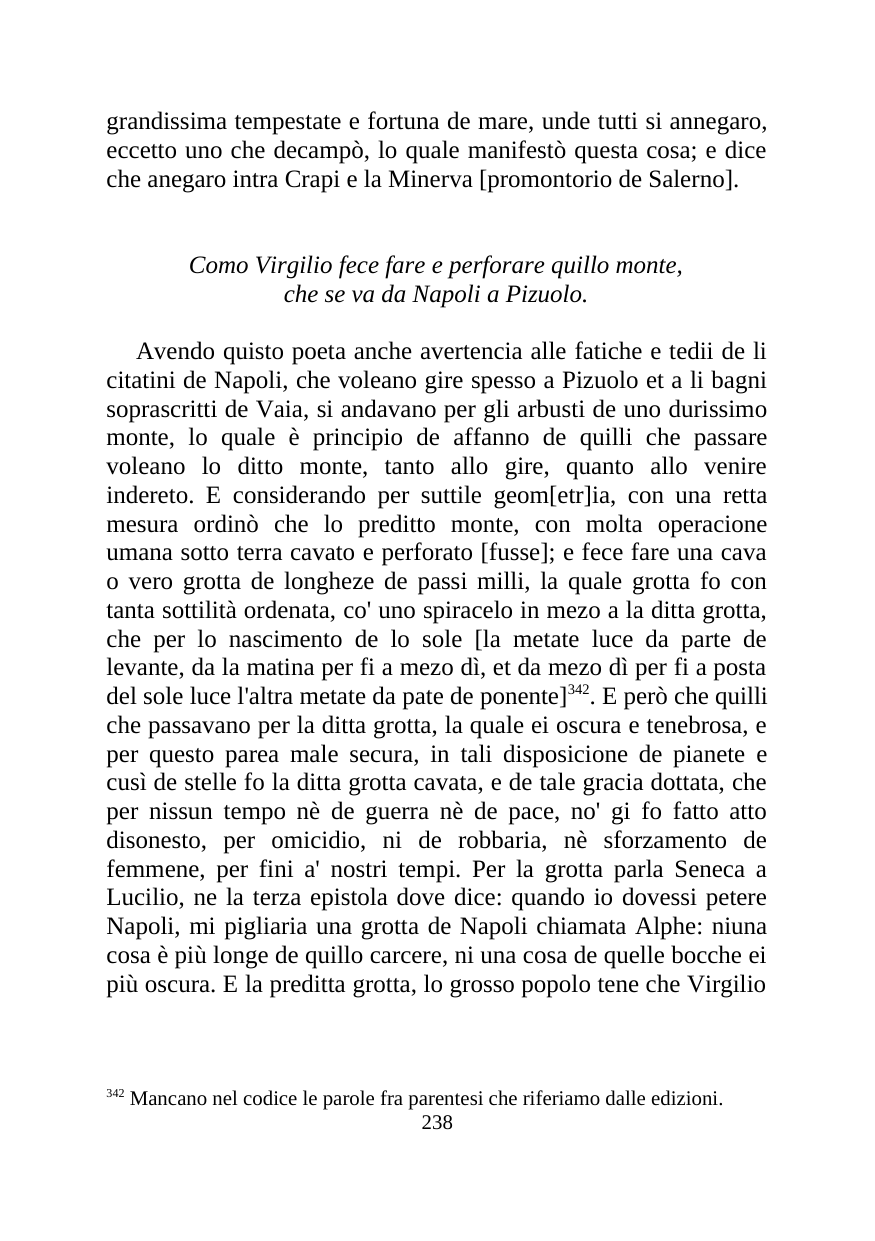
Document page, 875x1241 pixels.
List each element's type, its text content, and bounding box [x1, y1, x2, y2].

text Mancano nel codice le parole fra parentesi che riferiamo dalle edizioni. [106, 1086, 768, 1110]
text che se va da Napoli a Pizuolo. [106, 279, 768, 307]
text Avendo quisto poeta anche avertencia alle fatiche e tedii de li citatini de Napoli, che voleano gire spesso a Pizuolo et a li bagni soprascritti de Vaia, si andavano per gli arbusti de uno durissimo monte, lo quale è principio de affanno de quilli che passare voleano lo ditto monte, tanto allo gire, quanto allo venire indereto. E considerando per suttile geom[etr]ia, con una retta mesura ordinò che lo preditto monte, con molta operacione umana sotto terra cavato e perforato [fusse]; e fece fare una cava o vero grotta de longheze de passi milli, la quale grotta fo con tanta sottilità ordenata, co' uno spiracelo in mezo a la ditta grotta, che per lo nascimento de lo sole [la metate luce da parte de levante, da la matina per fi a mezo dì, et da mezo dì per fi a posta del sole luce l'altra metate da pate de ponente]. E però che quilli che passavano per la ditta grotta, la quale ei oscura e tenebrosa, e per questo parea male secura, in tali disposicione de pianete e cusì de stelle fo la ditta grotta cavata, e de tale gracia dottata, che per nissun tempo nè de guerra nè de pace, no' gi fo fatto atto disonesto, per omicidio, ni de robbaria, nè sforzamento de femmene, per fini a' nostri tempi. Per la grotta parla Seneca a Lucilio, ne la terza epistola dove dice: quando io dovessi petere Napoli, mi pigliaria una grotta de Napoli chiamata Alphe: niuna cosa è più longe de quillo carcere, ni una cosa de quelle bocche ei più oscura. E la preditta grotta, lo grosso popolo tene che Virgilio [106, 336, 768, 997]
text grandissima tempestate e fortuna de mare, unde tutti si annegaro, eccetto uno che decampò, lo quale manifestò questa cosa; e dice che anegaro intra Crapi e la Minerva [promontorio de Salerno]. [106, 106, 768, 192]
text Como Virgilio fece fare e perforare quillo monte, [106, 250, 768, 279]
